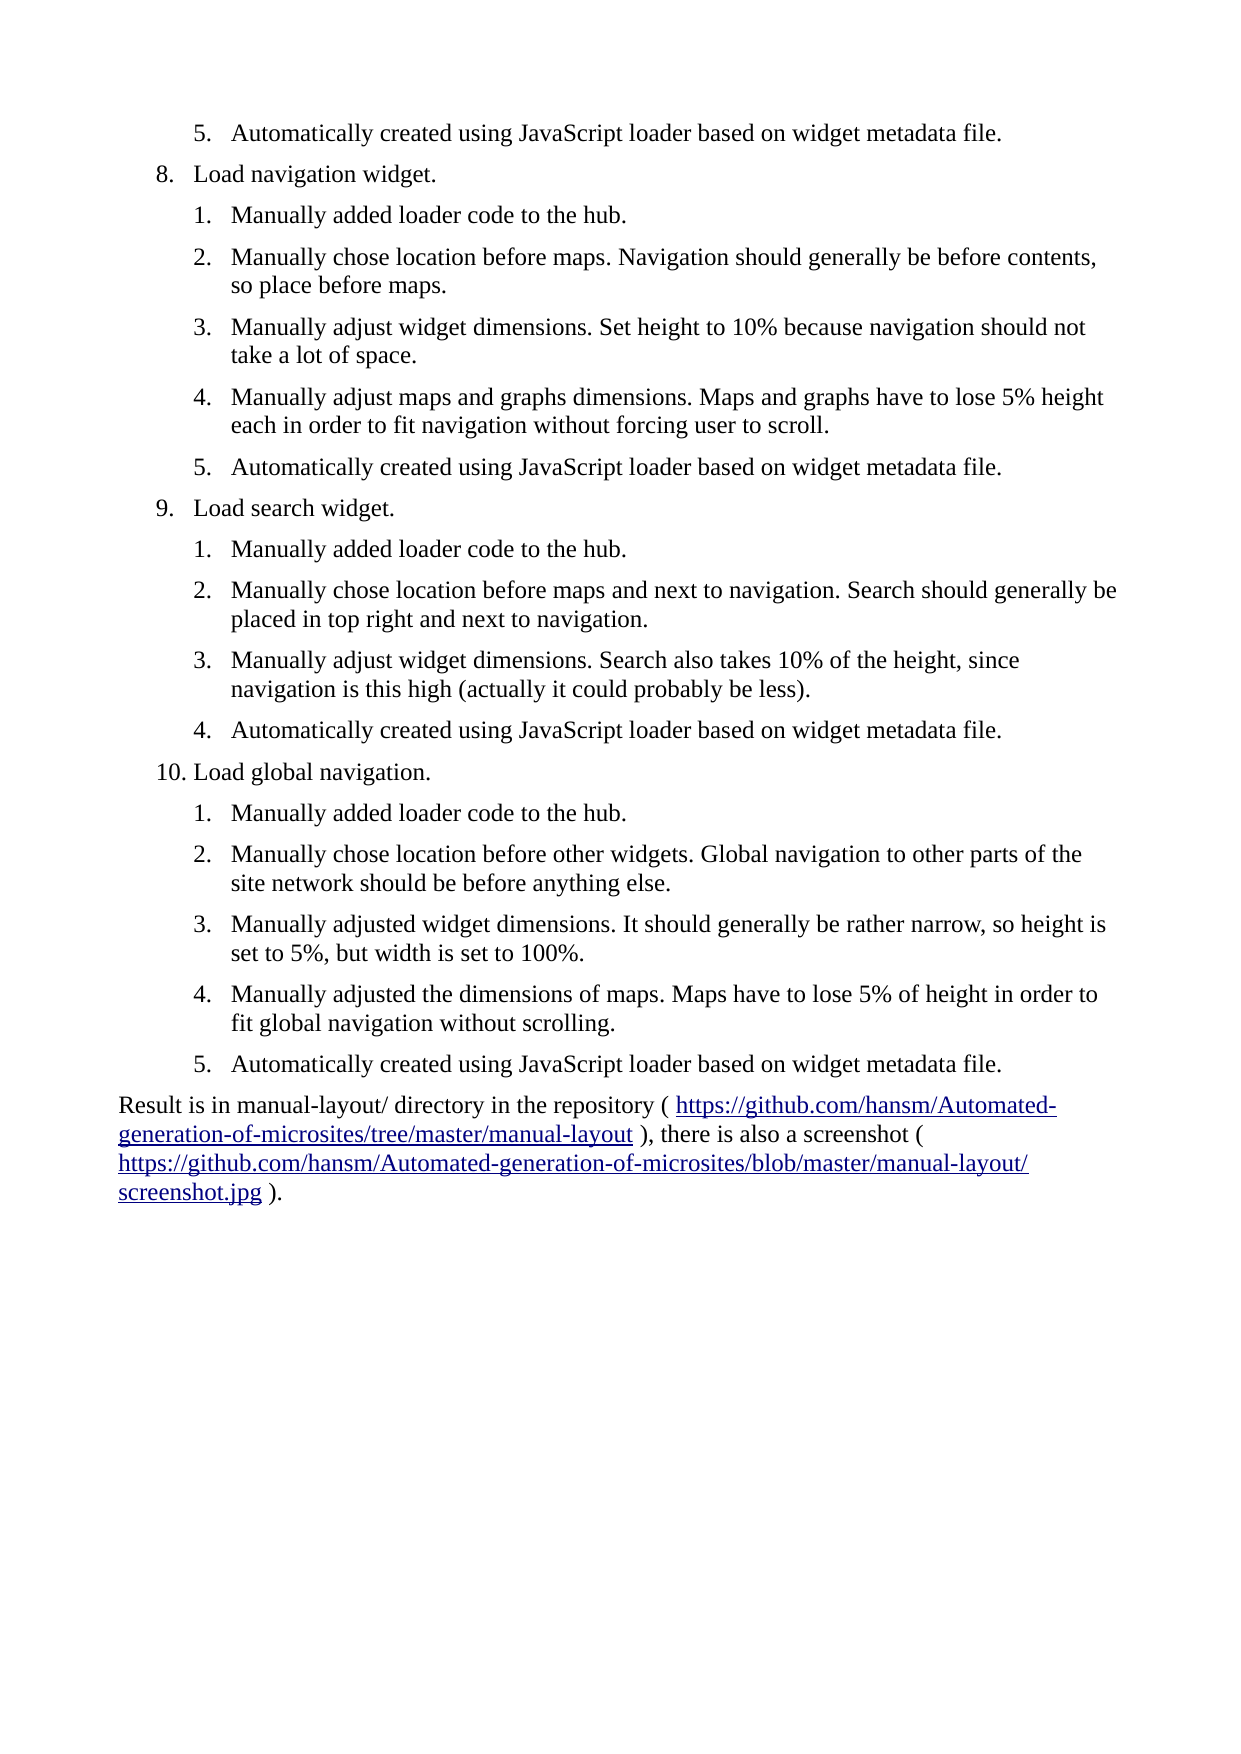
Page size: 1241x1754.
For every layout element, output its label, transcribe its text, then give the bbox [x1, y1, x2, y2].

list Load navigation widget. [156, 159, 1122, 188]
list Manually adjusted the dimensions of maps. Maps have to lose 5% of height in order to fit global navigation without scrolling. [193, 979, 1122, 1037]
list Automatically created using JavaScript loader based on widget metadata file. [193, 1049, 1122, 1078]
list Manually added loader code to the hub. [193, 201, 1122, 229]
list Manually adjusted widget dimensions. It should generally be rather narrow, so height is set to 5%, but width is set to 100%. [193, 909, 1122, 967]
list Manually adjust widget dimensions. Search also takes 10% of the height, since navigation is this high (actually it could probably be less). [193, 646, 1122, 703]
list Manually adjust maps and graphs dimensions. Maps and graphs have to lose 5% height each in order to fit navigation without forcing user to scroll. [193, 382, 1122, 439]
list Manually added loader code to the hub. [193, 534, 1122, 563]
list Manually chose location before maps and next to navigation. Search should generally be placed in top right and next to navigation. [193, 576, 1122, 633]
list Manually adjust widget dimensions. Set height to 10% because navigation should not take a lot of space. [193, 312, 1122, 369]
list Load global navigation. [156, 757, 1122, 786]
list Manually added loader code to the hub. [193, 798, 1122, 827]
list Load search widget. [156, 493, 1122, 522]
list Manually chose location before other widgets. Global navigation to other parts of the site network should be before anything else. [193, 839, 1122, 897]
list Automatically created using JavaScript loader based on widget metadata file. [193, 716, 1122, 744]
list Manually chose location before maps. Navigation should generally be before contents, so place before maps. [193, 242, 1122, 299]
text Result is in manual-layout/ directory in the repository ( https://github.com/hansm/Automated-generation-of-microsites/tree/master/manual-layout ), there is also a screenshot ( https://github.com/hansm/Automated-generation-of-microsites/blob/master/manual-layout/screenshot.jpg ). [118, 1091, 1122, 1206]
list Automatically created using JavaScript loader based on widget metadata file. [193, 452, 1122, 481]
list Automatically created using JavaScript loader based on widget metadata file. [193, 118, 1122, 147]
